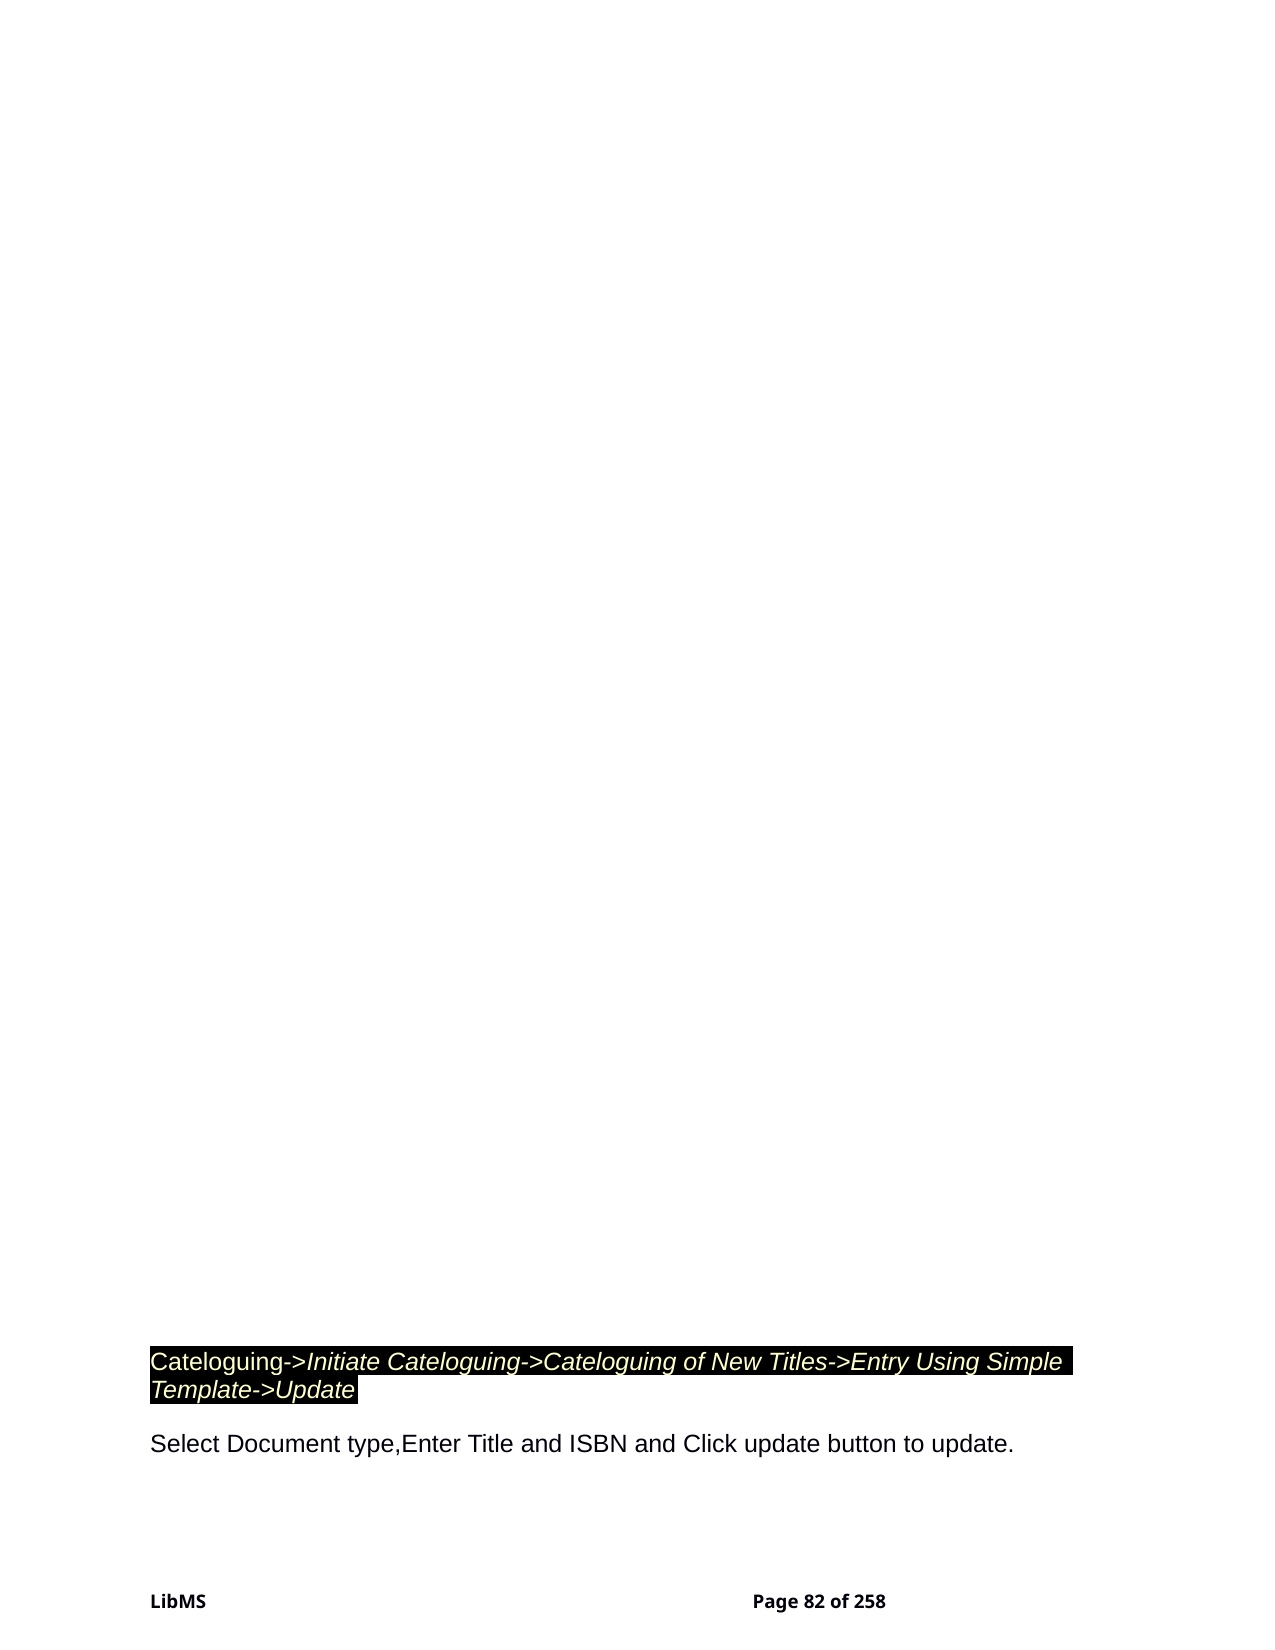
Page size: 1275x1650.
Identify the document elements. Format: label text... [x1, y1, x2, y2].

text Select Document type,Enter Title and ISBN and Click update button to update. [150, 1429, 1125, 1486]
text Cateloguing->Initiate Cateloguing->Cateloguing of New Titles->Entry Using Simple Template->Update [150, 133, 1125, 1404]
